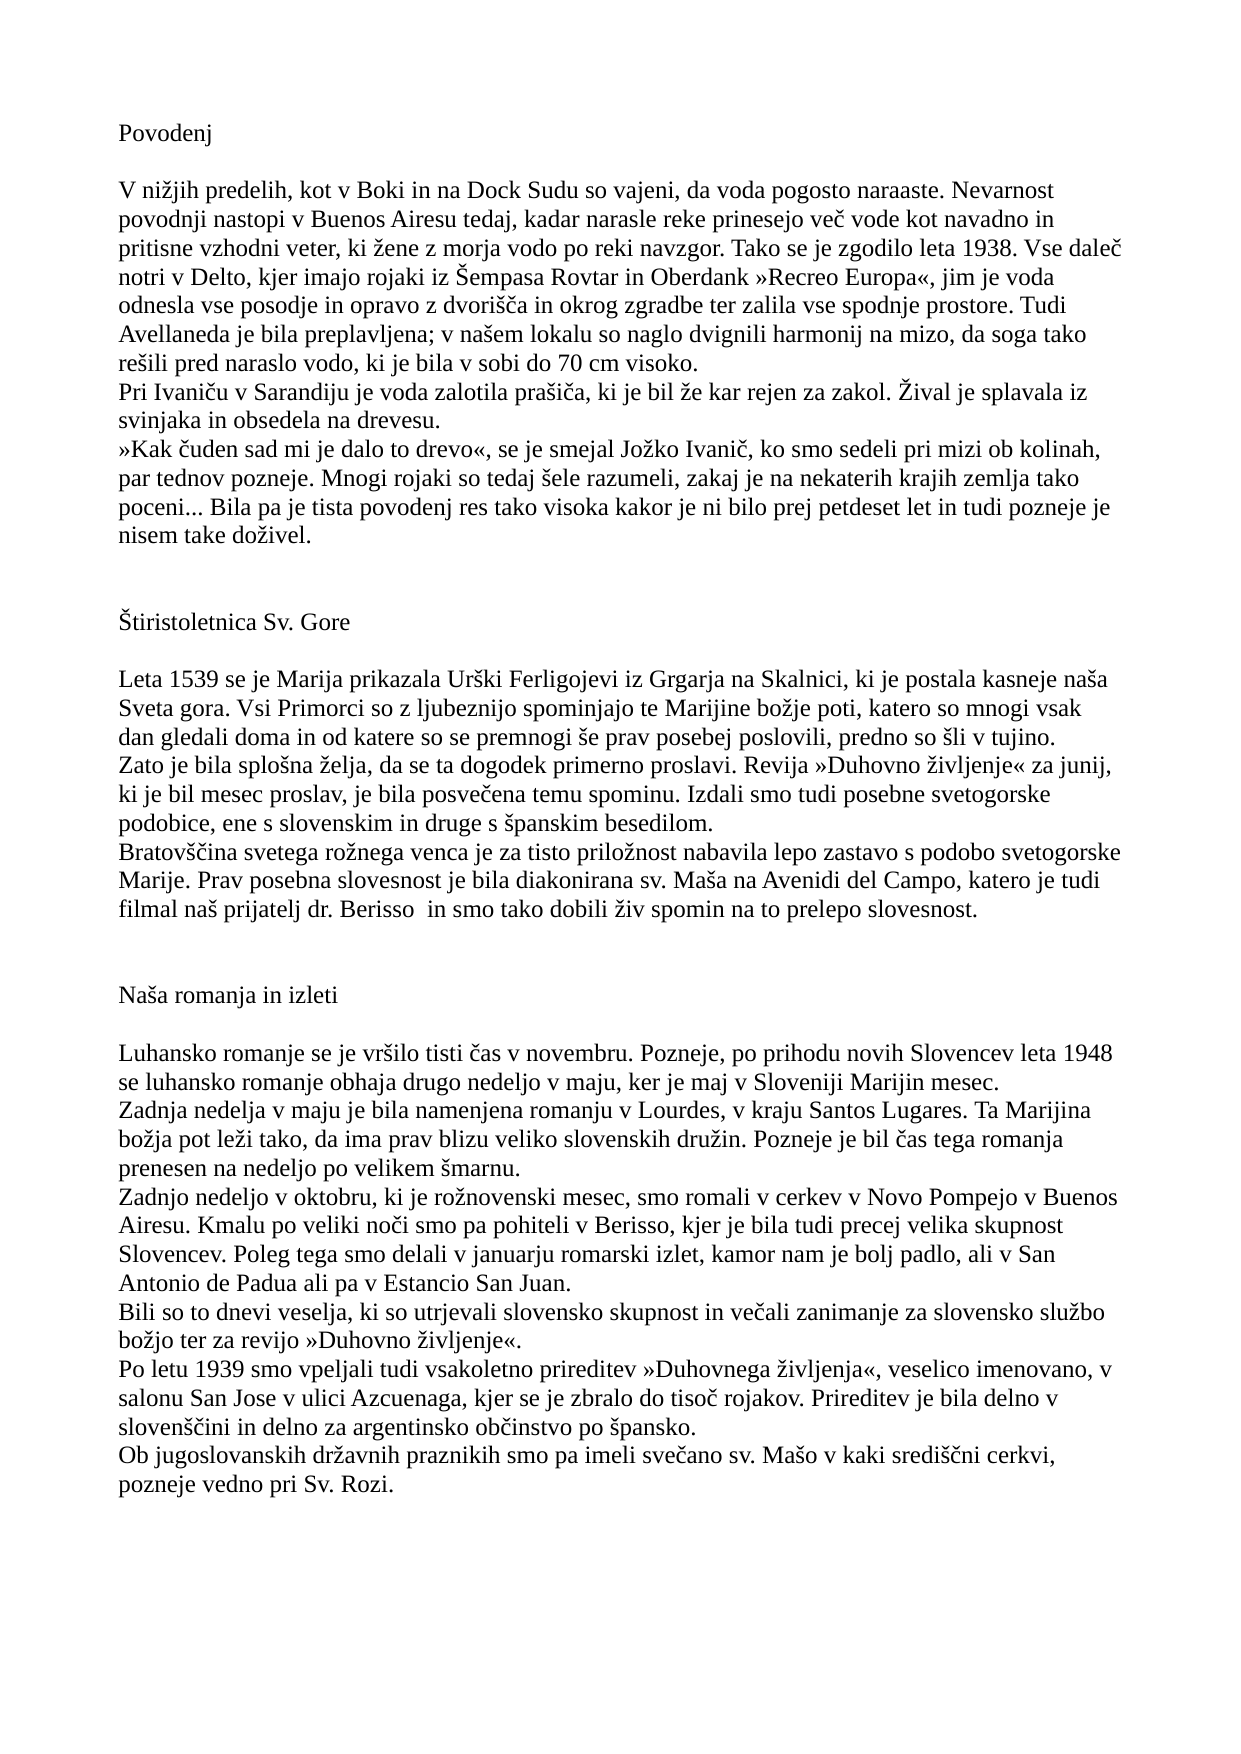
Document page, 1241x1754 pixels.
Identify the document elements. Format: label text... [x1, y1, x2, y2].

text Zadnjo nedeljo v oktobru, ki je rožnovenski mesec, smo romali v cerkev v Novo Pompejo v Buenos Airesu. Kmalu po veliki noči smo pa pohiteli v Berisso, kjer je bila tudi precej velika skupnost Slovencev. Poleg tega smo delali v januarju romarski izlet, kamor nam je bolj padlo, ali v San Antonio de Padua ali pa v Estancio San Juan. [118, 1182, 1122, 1297]
text Leta 1539 se je Marija prikazala Urški Ferligojevi iz Grgarja na Skalnici, ki je postala kasneje naša Sveta gora. Vsi Primorci so z ljubeznijo spominjajo te Marijine božje poti, katero so mnogi vsak dan gledali doma in od katere so se premnogi še prav posebej poslovili, predno so šli v tujino. [118, 664, 1122, 751]
text V nižjih predelih, kot v Boki in na Dock Sudu so vajeni, da voda pogosto naraaste. Nevarnost povodnji nastopi v Buenos Airesu tedaj, kadar narasle reke prinesejo več vode kot navadno in pritisne vzhodni veter, ki žene z morja vodo po reki navzgor. Tako se je zgodilo leta 1938. Vse daleč notri v Delto, kjer imajo rojaki iz Šempasa Rovtar in Oberdank »Recreo Europa«, jim je voda odnesla vse posodje in opravo z dvorišča in okrog zgradbe ter zalila vse spodnje prostore. Tudi Avellaneda je bila preplavljena; v našem lokalu so naglo dvignili harmonij na mizo, da soga tako rešili pred naraslo vodo, ki je bila v sobi do 70 cm visoko. [118, 176, 1122, 377]
text Povodenj [118, 118, 1122, 147]
text Naša romanja in izleti [118, 981, 1122, 1009]
text Bili so to dnevi veselja, ki so utrjevali slovensko skupnost in večali zanimanje za slovensko službo božjo ter za revijo »Duhovno življenje«. [118, 1297, 1122, 1354]
text Luhansko romanje se je vršilo tisti čas v novembru. Pozneje, po prihodu novih Slovencev leta 1948 se luhansko romanje obhaja drugo nedeljo v maju, ker je maj v Sloveniji Marijin mesec. [118, 1038, 1122, 1096]
text Zadnja nedelja v maju je bila namenjena romanju v Lourdes, v kraju Santos Lugares. Ta Marijina božja pot leži tako, da ima prav blizu veliko slovenskih družin. Pozneje je bil čas tega romanja prenesen na nedeljo po velikem šmarnu. [118, 1096, 1122, 1182]
text Po letu 1939 smo vpeljali tudi vsakoletno prireditev »Duhovnega življenja«, veselico imenovano, v salonu San Jose v ulici Azcuenaga, kjer se je zbralo do tisoč rojakov. Prireditev je bila delno v slovenščini in delno za argentinsko občinstvo po špansko. [118, 1354, 1122, 1441]
text Štiristoletnica Sv. Gore [118, 607, 1122, 636]
text »Kak čuden sad mi je dalo to drevo«, se je smejal Jožko Ivanič, ko smo sedeli pri mizi ob kolinah, par tednov pozneje. Mnogi rojaki so tedaj šele razumeli, zakaj je na nekaterih krajih zemlja tako poceni... Bila pa je tista povodenj res tako visoka kakor je ni bilo prej petdeset let in tudi pozneje je nisem take doživel. [118, 434, 1122, 549]
text Ob jugoslovanskih državnih praznikih smo pa imeli svečano sv. Mašo v kaki središčni cerkvi, pozneje vedno pri Sv. Rozi. [118, 1441, 1122, 1498]
text Zato je bila splošna želja, da se ta dogodek primerno proslavi. Revija »Duhovno življenje« za junij, ki je bil mesec proslav, je bila posvečena temu spominu. Izdali smo tudi posebne svetogorske podobice, ene s slovenskim in druge s španskim besedilom. [118, 751, 1122, 837]
text Pri Ivaniču v Sarandiju je voda zalotila prašiča, ki je bil že kar rejen za zakol. Žival je splavala iz svinjaka in obsedela na drevesu. [118, 377, 1122, 434]
text Bratovščina svetega rožnega venca je za tisto priložnost nabavila lepo zastavo s podobo svetogorske Marije. Prav posebna slovesnost je bila diakonirana sv. Maša na Avenidi del Campo, katero je tudi filmal naš prijatelj dr. Berisso in smo tako dobili živ spomin na to prelepo slovesnost. [118, 837, 1122, 923]
